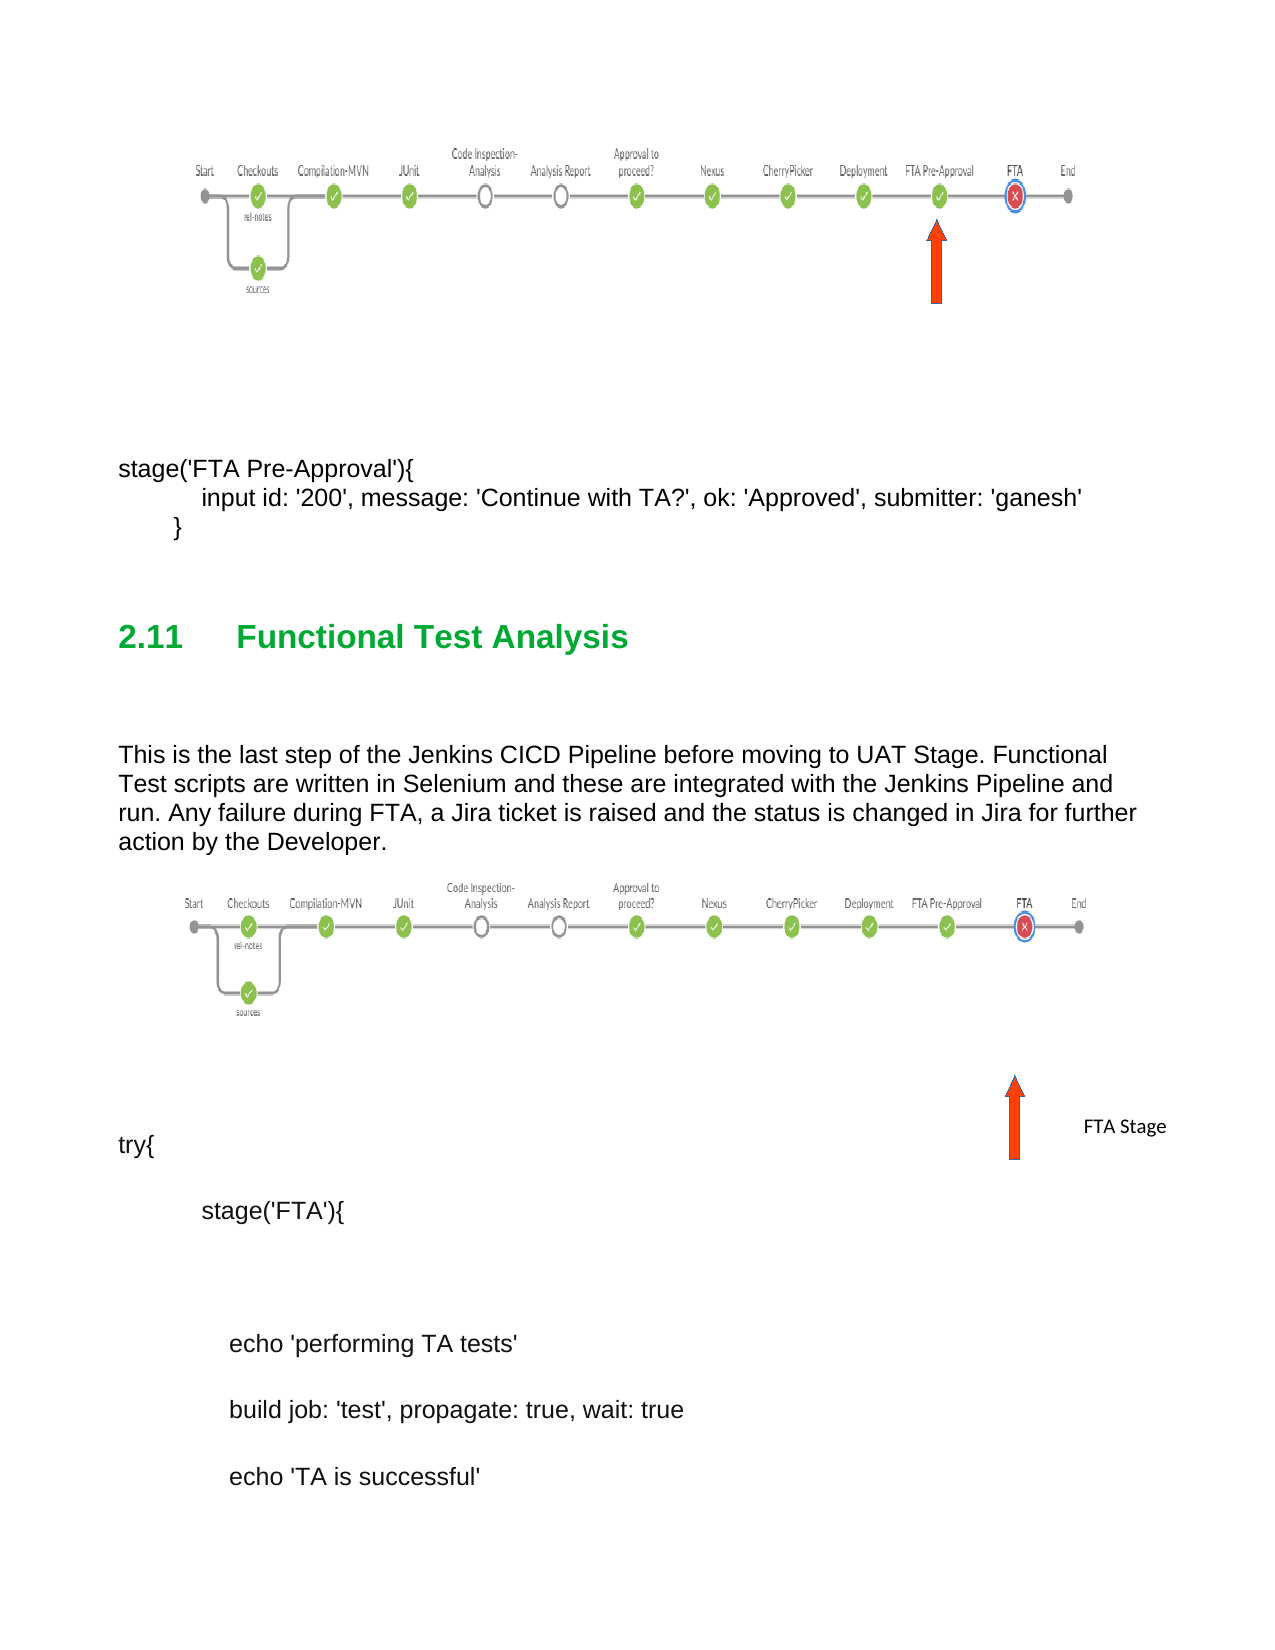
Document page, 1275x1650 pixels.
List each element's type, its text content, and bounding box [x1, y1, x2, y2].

subtitle 2.11 Functional Test Analysis [118, 617, 1157, 656]
text echo 'performing TA tests' [118, 1329, 1157, 1358]
text try{ [1020, 1130, 1157, 1158]
text } [118, 512, 1157, 541]
picture [118, 118, 1157, 341]
text stage('FTA'){ [118, 1196, 1157, 1225]
text build job: 'test', propagate: true, wait: true [118, 1395, 1157, 1424]
text try{ [118, 1130, 1009, 1158]
picture [105, 855, 1170, 1060]
text echo 'TA is successful' [118, 1462, 1157, 1490]
text This is the last step of the Jenkins CICD Pipeline before moving to UAT Stage. Functional Test scripts are written in Selenium and these are integrated with the Jenkins Pipeline and run. Any failure during FTA, a Jira ticket is raised and the status is changed in Jira for further action by the Developer. [118, 741, 1157, 855]
text input id: '200', message: 'Continue with TA?', ok: 'Approved', submitter: 'ganesh' [118, 483, 1157, 512]
text stage('FTA Pre-Approval'){ [118, 454, 1157, 483]
